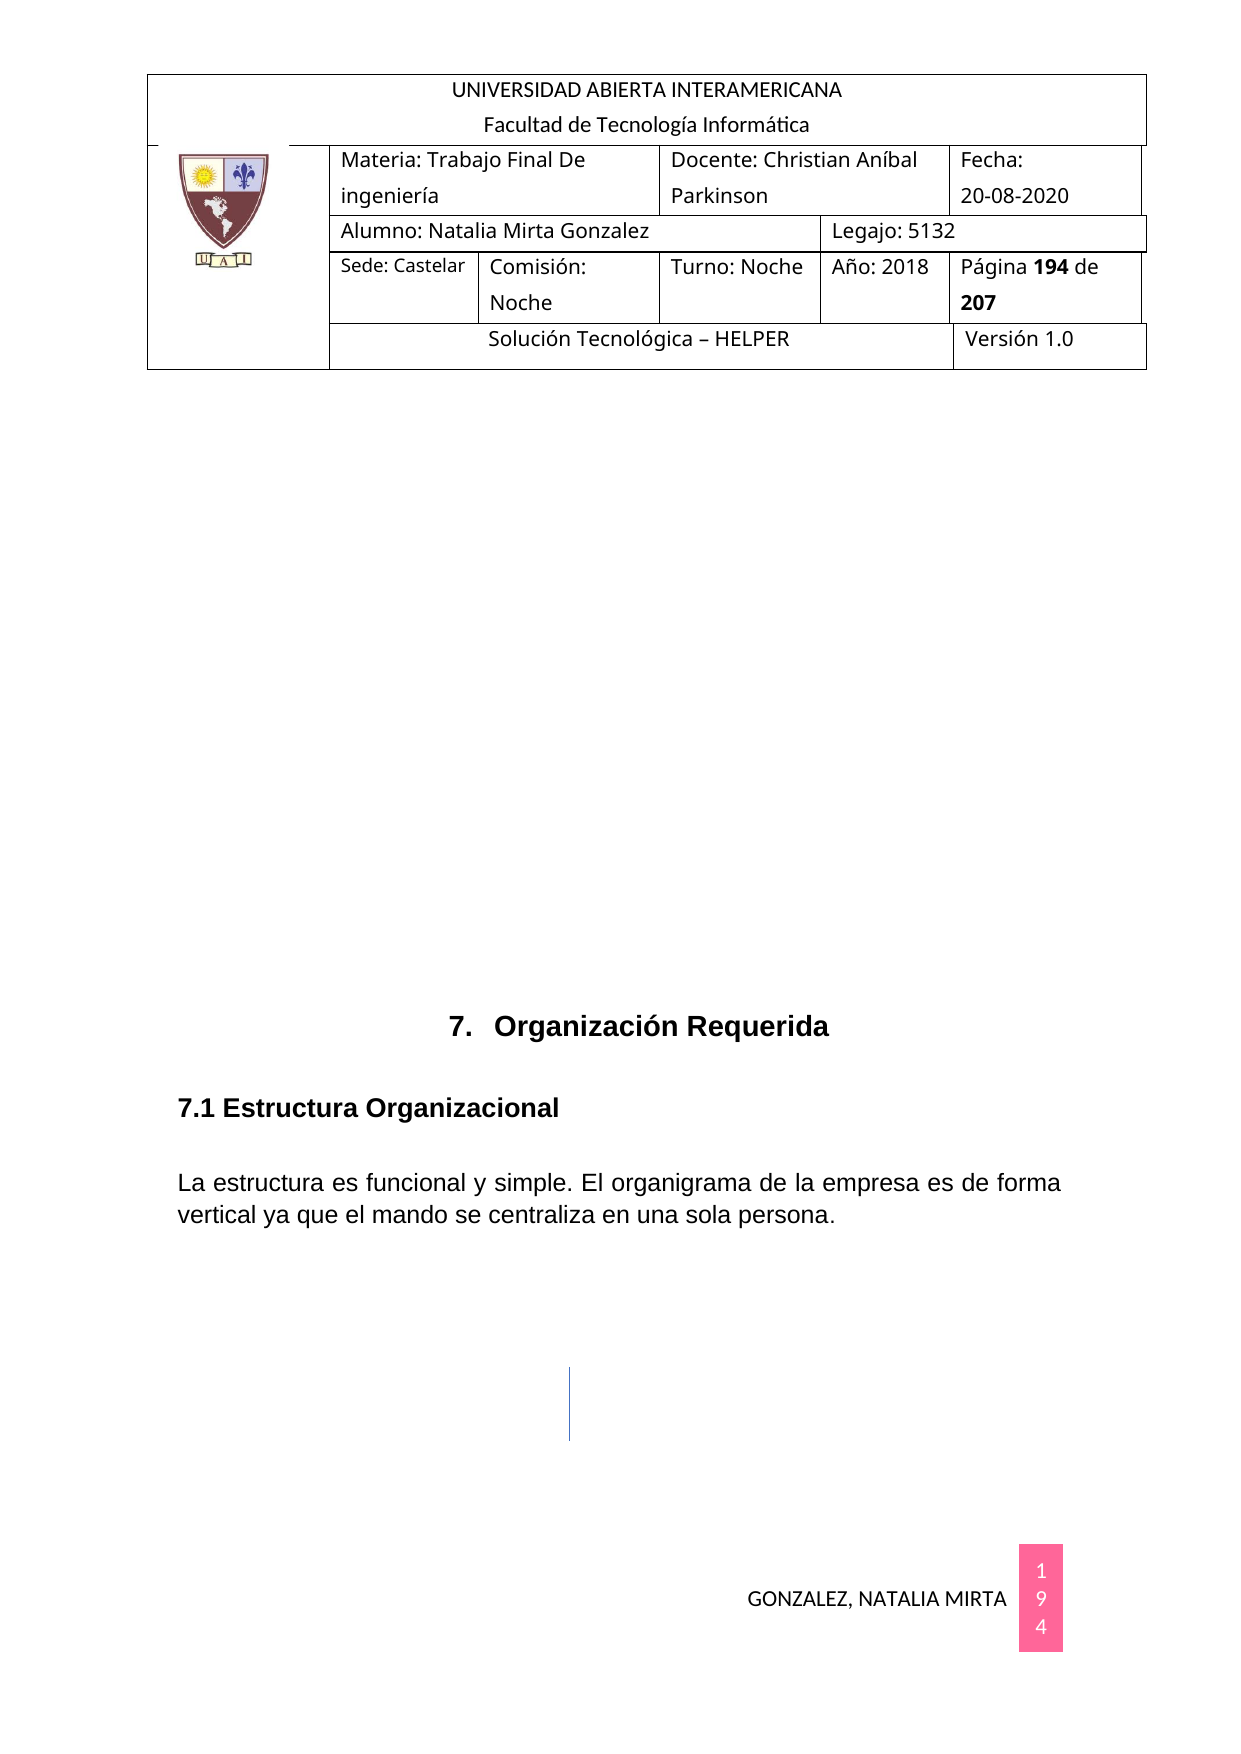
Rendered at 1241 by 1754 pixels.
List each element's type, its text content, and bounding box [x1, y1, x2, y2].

text La estructura es funcional y simple. El organigrama de la empresa es de forma vertical ya que el mando se centraliza en una sola persona. [177, 1167, 1063, 1229]
list Organización Requerida [215, 1009, 1063, 1043]
subtitle 7.1 Estructura Organizacional [177, 1092, 1063, 1123]
